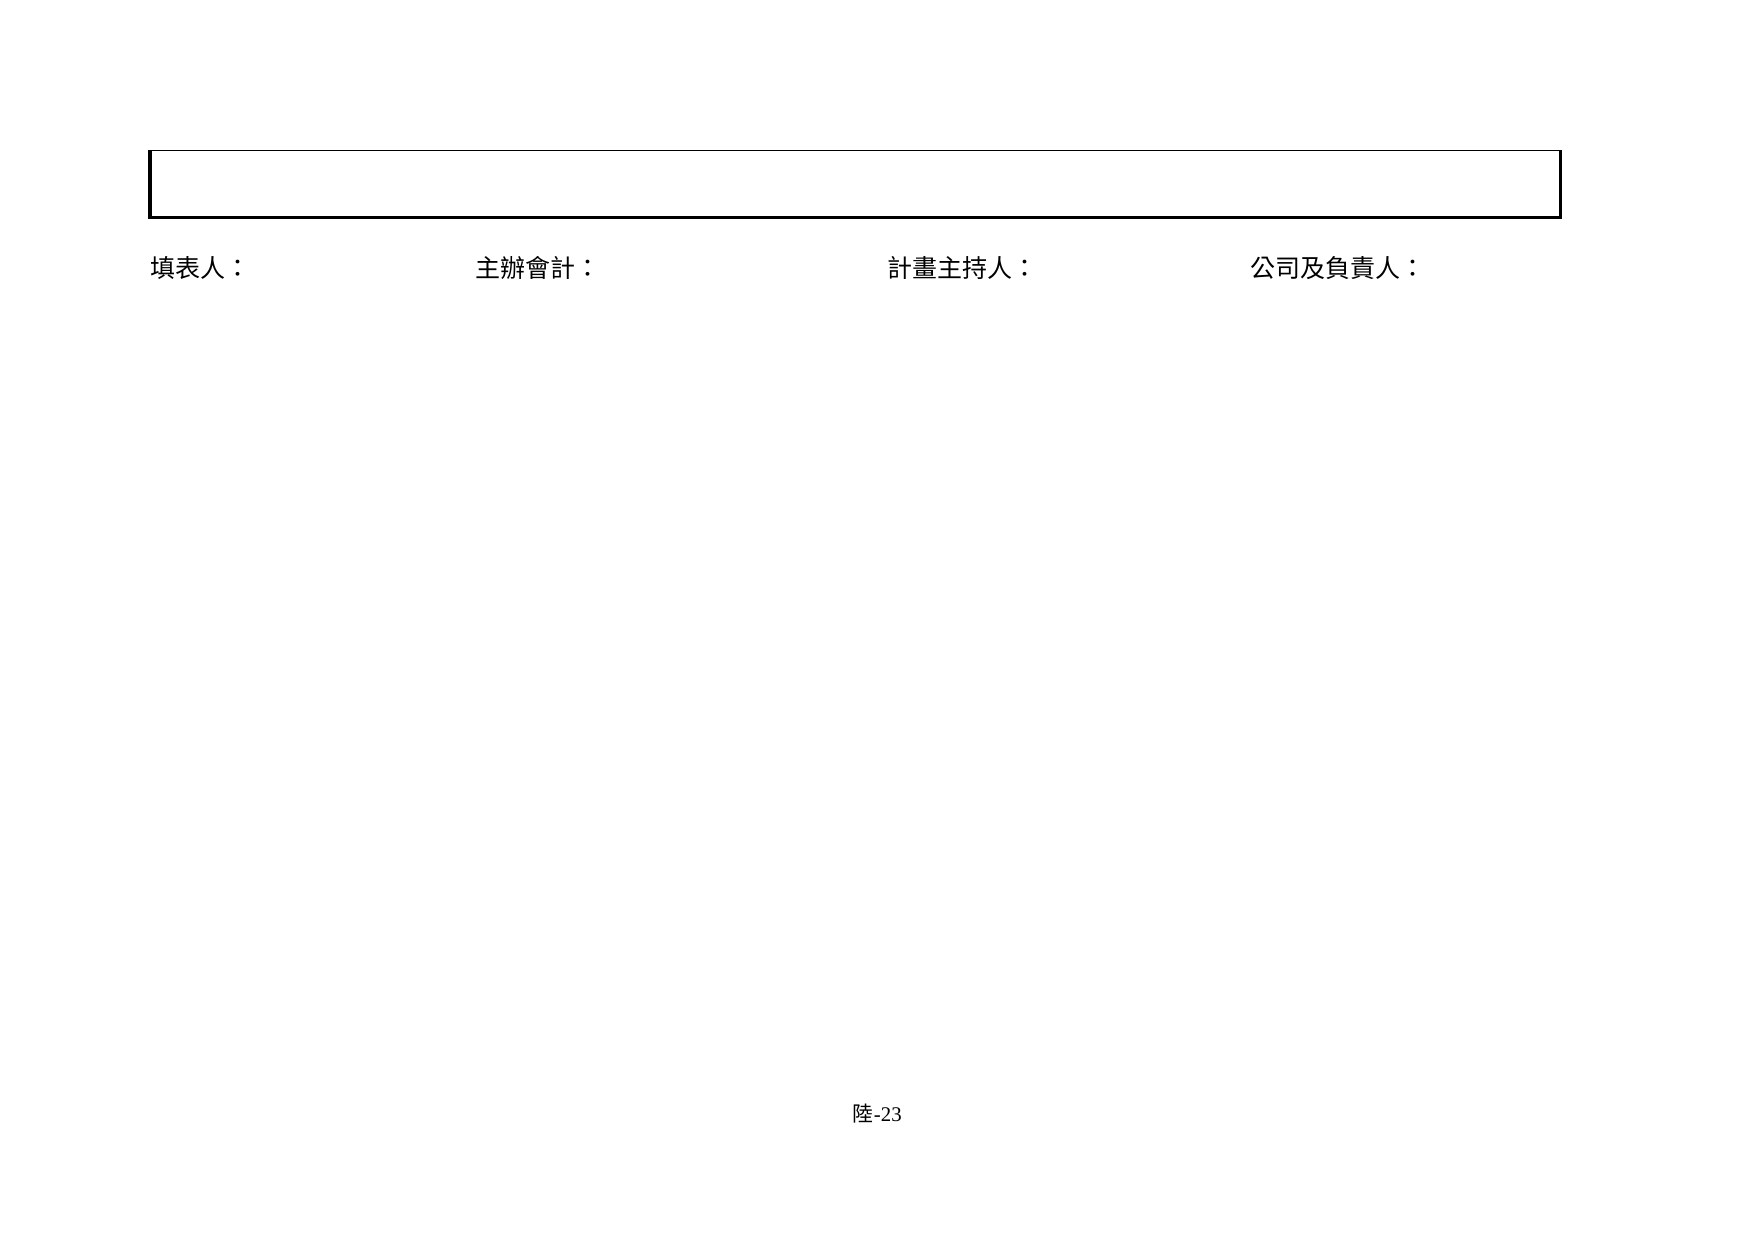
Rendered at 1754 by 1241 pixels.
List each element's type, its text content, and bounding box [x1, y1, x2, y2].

text 填表人： 主辦會計： 計畫主持人： 公司及負責人： [150, 248, 1604, 284]
table_cell [152, 151, 1559, 216]
